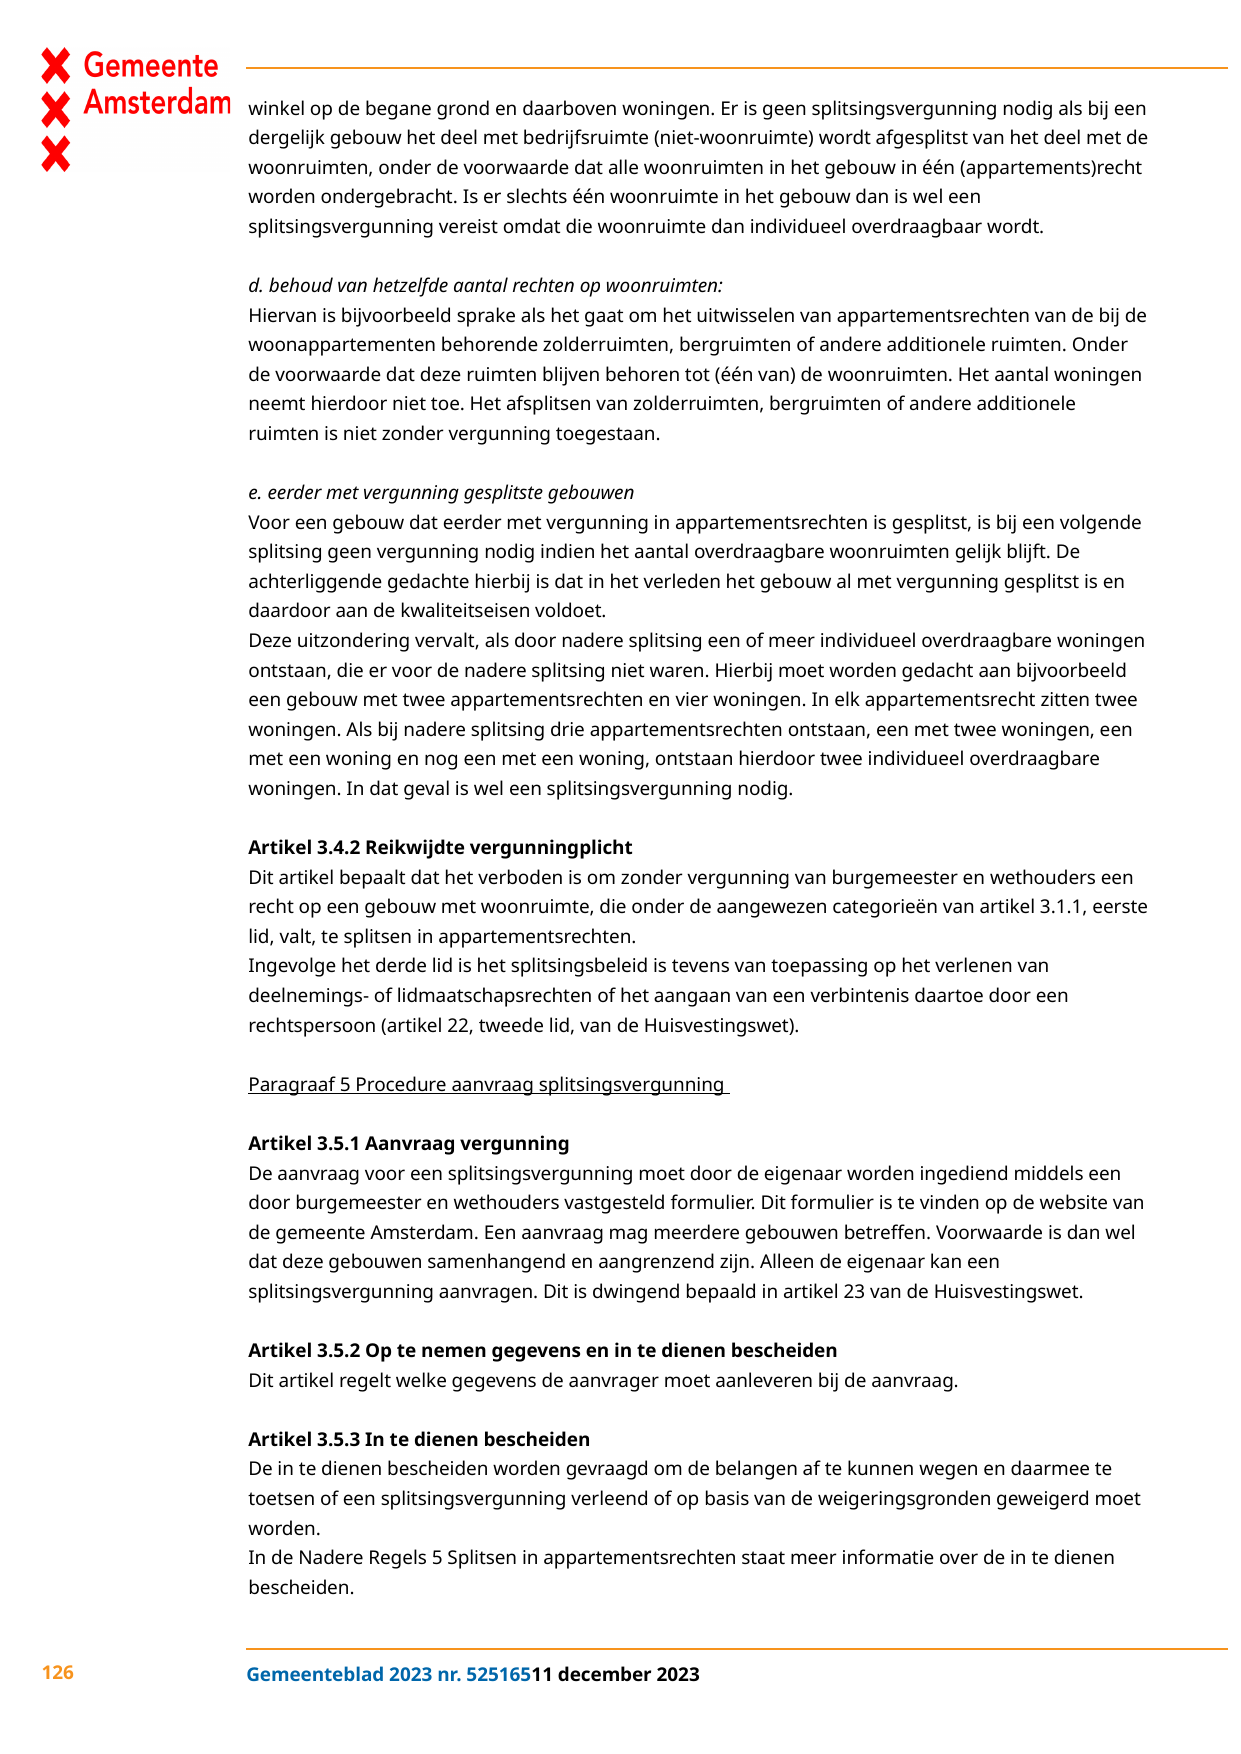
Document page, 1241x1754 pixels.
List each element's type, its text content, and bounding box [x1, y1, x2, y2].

text d. behoud van hetzelfde aantal rechten op woonruimten: [248, 272, 1152, 298]
text Dit artikel regelt welke gegevens de aanvrager moet aanleveren bij de aanvraag. [248, 1367, 1152, 1393]
text De aanvraag voor een splitsingsvergunning moet door de eigenaar worden ingediend middels een door burgemeester en wethouders vastgesteld formulier. Dit formulier is te vinden op de website van de gemeente Amsterdam. Een aanvraag mag meerdere gebouwen betreffen. Voorwaarde is dan wel dat deze gebouwen samenhangend en aangrenzend zijn. Alleen de eigenaar kan een splitsingsvergunning aanvragen. Dit is dwingend bepaald in artikel 23 van de Huisvestingswet. [248, 1160, 1152, 1304]
text Artikel 3.5.1 Aanvraag vergunning [248, 1130, 1152, 1156]
text Deze uitzondering vervalt, als door nadere splitsing een of meer individueel overdraagbare woningen ontstaan, die er voor de nadere splitsing niet waren. Hierbij moet worden gedacht aan bijvoorbeeld een gebouw met twee appartementsrechten en vier woningen. In elk appartementsrecht zitten twee woningen. Als bij nadere splitsing drie appartementsrechten ontstaan, een met twee woningen, een met een woning en nog een met een woning, ontstaan hierdoor twee individueel overdraagbare woningen. In dat geval is wel een splitsingsvergunning nodig. [248, 627, 1152, 801]
text De in te dienen bescheiden worden gevraagd om de belangen af te kunnen wegen en daarmee te toetsen of een splitsingsvergunning verleend of op basis van de weigeringsgronden geweigerd moet worden. [248, 1456, 1152, 1541]
text Voor een gebouw dat eerder met vergunning in appartementsrechten is gesplitst, is bij een volgende splitsing geen vergunning nodig indien het aantal overdraagbare woonruimten gelijk blijft. De achterliggende gedachte hierbij is dat in het verleden het gebouw al met vergunning gesplitst is en daardoor aan de kwaliteitseisen voldoet. [248, 509, 1152, 623]
picture [41, 47, 231, 172]
text Artikel 3.4.2 Reikwijdte vergunningplicht [248, 834, 1152, 860]
text Artikel 3.5.3 In te dienen bescheiden [248, 1426, 1152, 1452]
text Dit artikel bepaalt dat het verboden is om zonder vergunning van burgemeester en wethouders een recht op een gebouw met woonruimte, die onder de aangewezen categorieën van artikel 3.1.1, eerste lid, valt, te splitsen in appartementsrechten. [248, 864, 1152, 949]
text Hiervan is bijvoorbeeld sprake als het gaat om het uitwisselen van appartementsrechten van de bij de woonappartementen behorende zolderruimten, bergruimten of andere additionele ruimten. Onder de voorwaarde dat deze ruimten blijven behoren tot (één van) de woonruimten. Het aantal woningen neemt hierdoor niet toe. Het afsplitsen van zolderruimten, bergruimten of andere additionele ruimten is niet zonder vergunning toegestaan. [248, 302, 1152, 446]
text Paragraaf 5 Procedure aanvraag splitsingsvergunning [248, 1071, 1152, 1097]
text Ingevolge het derde lid is het splitsingsbeleid is tevens van toepassing op het verlenen van deelnemings- of lidmaatschapsrechten of het aangaan van een verbintenis daartoe door een rechtspersoon (artikel 22, tweede lid, van de Huisvestingswet). [248, 953, 1152, 1038]
text In de Nadere Regels 5 Splitsen in appartementsrechten staat meer informatie over de in te dienen bescheiden. [248, 1544, 1152, 1600]
text winkel op de begane grond en daarboven woningen. Er is geen splitsingsvergunning nodig als bij een dergelijk gebouw het deel met bedrijfsruimte (niet-woonruimte) wordt afgesplitst van het deel met de woonruimten, onder de voorwaarde dat alle woonruimten in het gebouw in één (appartements)recht worden ondergebracht. Is er slechts één woonruimte in het gebouw dan is wel een splitsingsvergunning vereist omdat die woonruimte dan individueel overdraagbaar wordt. [248, 95, 1152, 239]
text Artikel 3.5.2 Op te nemen gegevens en in te dienen bescheiden [248, 1337, 1152, 1363]
text e. eerder met vergunning gesplitste gebouwen [248, 479, 1152, 505]
